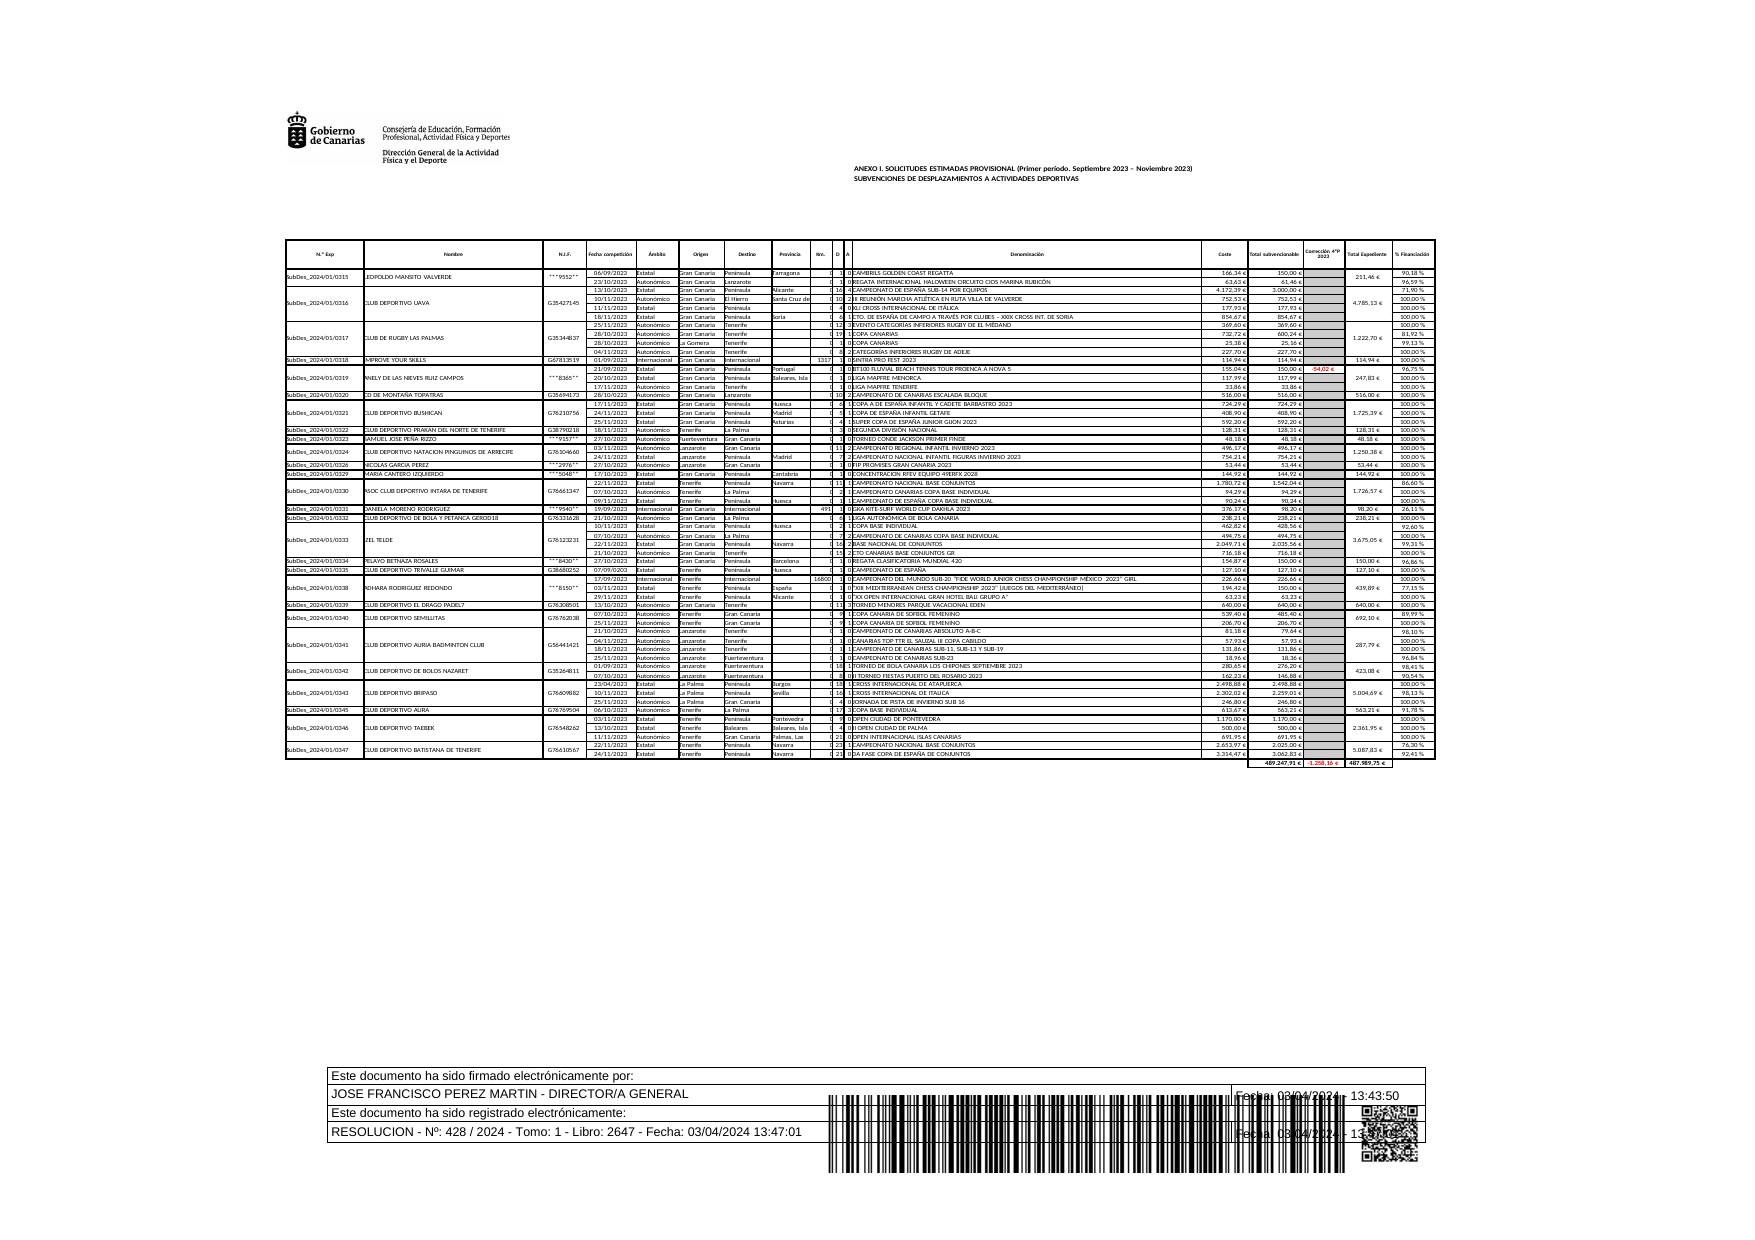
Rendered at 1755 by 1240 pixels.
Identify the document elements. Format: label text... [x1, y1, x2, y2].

table_cell Península [725, 523, 771, 531]
table_cell 5 [833, 409, 843, 417]
table_cell Lanzarote [680, 637, 724, 644]
table_cell 100,00 % [1393, 576, 1434, 583]
table_cell 0 [811, 488, 832, 496]
table_cell Lanzarote [680, 672, 724, 679]
table_cell [1304, 445, 1344, 452]
table_cell Autonómico [637, 611, 678, 618]
table_cell 1 [833, 374, 843, 382]
table_cell Fecha: 03/04/2024 - 13:43:50 [1232, 1085, 1425, 1104]
table_cell 22/11/2023 [587, 540, 636, 548]
table_cell Estatal [637, 593, 678, 601]
table_cell Autonómico [637, 619, 678, 627]
table_cell Gran Canaria [680, 304, 724, 312]
table_cell [1304, 540, 1344, 548]
table_cell Barcelona [773, 558, 810, 566]
table_cell Palmas, Las [773, 733, 810, 741]
table_cell Gran Canaria [680, 278, 724, 286]
table_cell 90,24 € [1249, 497, 1303, 504]
table_cell 117,99 € [1249, 374, 1303, 382]
table_cell JOSE FRANCISCO PEREZ MARTIN - DIRECTOR/A GENERAL [328, 1085, 1231, 1104]
table_cell CAMPEONATO DEL MUNDO SUB-20 “FIDE WORLD JUNIOR CHESS CHAMPIONSHIP MÉXICO 2023” GIRL [853, 576, 1201, 583]
table_header Corrección 4ºP 2023 [1304, 241, 1344, 268]
table_cell Península [725, 593, 771, 601]
table_cell 150,00 € [1249, 270, 1303, 277]
table_cell 539,40 € [1202, 611, 1247, 618]
table_cell Estatal [637, 401, 678, 408]
table_cell Gran Canaria [725, 619, 771, 627]
table_header Km. [811, 241, 832, 268]
table_cell 0 [811, 593, 832, 601]
table_cell 724,29 € [1249, 401, 1303, 408]
table_cell 516,00 € [1249, 392, 1303, 399]
table_cell 0 [811, 278, 832, 286]
table_cell 71,90 % [1393, 287, 1434, 294]
table_cell 640,00 € [1346, 602, 1392, 609]
table_cell Tenerife [725, 348, 771, 356]
table_cell 98,13 % [1393, 689, 1434, 697]
table_cell 4.172,39 € [1202, 287, 1247, 294]
table_header Origen [680, 241, 724, 268]
table_cell 0 [811, 532, 832, 539]
table_cell 18/11/2023 [587, 645, 636, 653]
table_cell Autonómico [637, 698, 678, 706]
table_cell Tenerife [725, 645, 771, 653]
table_cell [1304, 506, 1344, 513]
table_cell 1.780,72 € [1202, 480, 1247, 487]
table_cell Autonómico [637, 488, 678, 496]
table_cell 25/11/2023 [587, 654, 636, 662]
table_cell Tenerife [725, 637, 771, 644]
table_cell Autonómico [637, 637, 678, 644]
table_cell 0 [811, 672, 832, 679]
table_cell 100,00 % [1393, 295, 1434, 303]
table_cell 491 [811, 506, 832, 513]
table_cell Península [725, 287, 771, 294]
table_cell 0 [811, 698, 832, 706]
table_cell 4.785,13 € [1346, 287, 1392, 321]
table_cell 2 [845, 532, 852, 539]
table_cell 2 [833, 523, 843, 531]
table_cell [773, 278, 810, 286]
table_cell Gran Canaria [680, 322, 724, 329]
table_cell 1 [833, 584, 843, 592]
table_cell 1.726,57 € [1346, 480, 1392, 504]
table_cell 99,31 % [1393, 540, 1434, 548]
table_cell [1304, 330, 1344, 338]
table_cell Estatal [637, 497, 678, 504]
table_header Este documento ha sido firmado electrónicamente por: [328, 1068, 1425, 1084]
table_cell 1 [833, 366, 843, 373]
table_cell II TORNEO FIESTAS PUERTO DEL ROSARIO 2023 [853, 672, 1201, 679]
table_cell 07/09/0203 [587, 567, 636, 574]
table_cell 0 [811, 462, 832, 469]
table_cell 280,65 € [1202, 663, 1247, 671]
table_cell [773, 348, 810, 356]
table_cell G35264811 [544, 663, 586, 679]
table_cell Autonómico [637, 427, 678, 434]
table_cell 2.498,88 € [1202, 681, 1247, 688]
table_cell 89,99 % [1393, 611, 1434, 618]
table_cell 114,94 € [1202, 357, 1247, 364]
table_cell [1304, 584, 1344, 592]
table_cell 96,86 % [1393, 558, 1434, 566]
table_cell ASOC CLUB DEPORTIVO INTARA DE TENERIFE [365, 480, 542, 504]
table_cell [1304, 436, 1344, 443]
table_cell 1 [845, 611, 852, 618]
table_cell 100,00 % [1393, 401, 1434, 408]
table_cell 61,46 € [1249, 278, 1303, 286]
table_cell 127,10 € [1346, 567, 1392, 574]
table_cell Alicante [773, 593, 810, 601]
table_cell CLUB DEPORTIVO DE BOLOS NAZARET [365, 663, 542, 679]
table_cell [773, 436, 810, 443]
table_cell 06/10/2023 [587, 707, 636, 714]
table_cell Navarra [773, 742, 810, 749]
table_cell Tenerife [725, 339, 771, 347]
table_cell 0 [811, 689, 832, 697]
table_cell 0 [811, 427, 832, 434]
table_cell 2.259,01 € [1249, 689, 1303, 697]
table_cell Autonómico [637, 515, 678, 522]
table_cell 0 [811, 707, 832, 714]
table_cell 0 [811, 436, 832, 443]
table_cell [1393, 760, 1435, 767]
table_cell 246,80 € [1202, 698, 1247, 706]
table_cell [773, 392, 810, 399]
table_cell 1 [833, 471, 843, 478]
table_cell CLUB DEPORTIVO BUSHICAN [365, 401, 542, 426]
table_cell 18 [833, 681, 843, 688]
table_cell G76609882 [544, 681, 586, 706]
table_cell 90,18 % [1393, 270, 1434, 277]
table_cell [1304, 593, 1344, 601]
table_cell Estatal [637, 689, 678, 697]
table_cell Lanzarote [680, 645, 724, 653]
table_cell “XX OPEN INTERNACIONAL GRAN HOTEL BALI GRUPO A" [853, 593, 1201, 601]
table_cell 98,20 € [1249, 506, 1303, 513]
table_cell [773, 515, 810, 522]
table_cell [1304, 462, 1344, 469]
table_cell [1304, 270, 1344, 277]
table_cell 100,00 % [1393, 322, 1434, 329]
table_cell 90,54 % [1393, 672, 1434, 679]
table_cell 0 [811, 270, 832, 277]
table_cell 0 [811, 471, 832, 478]
table_cell 496,17 € [1249, 445, 1303, 452]
table_cell 3.314,47 € [1202, 750, 1247, 758]
table_cell SINTRA PRO FEST 2023 [853, 357, 1201, 364]
table_cell 144,92 € [1346, 471, 1392, 478]
table_cell Península [725, 374, 771, 382]
table_cell Tenerife [680, 488, 724, 496]
table_cell 4 [845, 287, 852, 294]
table_cell 600,24 € [1249, 330, 1303, 338]
table_cell 1 [845, 401, 852, 408]
table_cell [773, 339, 810, 347]
table_cell 1 [833, 278, 843, 286]
table_cell Huesca [773, 401, 810, 408]
table_cell 100,00 % [1393, 549, 1434, 557]
table_cell 0 [811, 383, 832, 391]
table_cell 0 [811, 287, 832, 294]
table_cell [1304, 724, 1344, 732]
table_cell Gran Canaria [680, 401, 724, 408]
table_cell 500,00 € [1249, 724, 1303, 732]
table_cell 276,20 € [1249, 663, 1303, 671]
table_cell IZEL TELDE [365, 523, 542, 557]
table_cell 227,70 € [1202, 348, 1247, 356]
table_cell Lanzarote [725, 392, 771, 399]
table_cell IMPROVE YOUR SKILLS [365, 357, 542, 364]
table_cell [773, 707, 810, 714]
table_cell 96,59 % [1393, 278, 1434, 286]
table_cell 11 [833, 480, 843, 487]
table_cell 1 [833, 506, 843, 513]
table_cell PELAYO BETNAZA ROSALES [365, 558, 542, 566]
table_cell CAMBRILS GOLDEN COAST REGATTA [853, 270, 1201, 277]
table_cell CD DE MONTAÑA TOPATRAS [365, 392, 542, 399]
table_cell Gran Canaria [680, 532, 724, 539]
table_cell COPA CANARIA DE SOFBOL FEMENINO [853, 619, 1201, 627]
table_cell 0 [811, 401, 832, 408]
table_cell 22/11/2023 [587, 480, 636, 487]
table_cell 0 [811, 445, 832, 452]
table_header D [833, 241, 843, 268]
table_cell 0 [811, 374, 832, 382]
table_cell Gran Canaria [680, 348, 724, 356]
table_cell 57,93 € [1249, 637, 1303, 644]
table_cell 28/10/2023 [587, 330, 636, 338]
table_header Total subvencionable [1249, 241, 1303, 268]
table_cell 563,21 € [1249, 707, 1303, 714]
table_cell Tenerife [725, 322, 771, 329]
table_cell 3.000,00 € [1249, 287, 1303, 294]
table_cell CAMPEONATO NACIONAL BASE CONJUNTOS [853, 480, 1201, 487]
table_cell Gran Canaria [680, 313, 724, 321]
table_cell 24/11/2023 [587, 409, 636, 417]
table_cell 01/09/2023 [587, 663, 636, 671]
table_cell 1.170,00 € [1202, 716, 1247, 723]
table_cell [1304, 576, 1344, 583]
table_cell 13/10/2023 [587, 724, 636, 732]
table_cell Baleares [725, 724, 771, 732]
table_cell 146,88 € [1249, 672, 1303, 679]
table_cell 1 [845, 523, 852, 531]
table_cell Fuerteventura [725, 672, 771, 679]
table_cell 2 [845, 445, 852, 452]
table_cell [773, 576, 810, 583]
table_cell 92,41 % [1393, 750, 1434, 758]
table_cell 131,86 € [1202, 645, 1247, 653]
table_cell 10 [833, 295, 843, 303]
table_cell [1304, 339, 1344, 347]
table_cell 1 [833, 654, 843, 662]
table_cell G56441421 [544, 628, 586, 662]
table_cell SubDes_2024/01/0347 [287, 742, 363, 758]
table_cell 227,70 € [1249, 348, 1303, 356]
table_cell 0 [811, 339, 832, 347]
table_cell 100,00 % [1393, 374, 1434, 382]
table_cell [1304, 602, 1344, 609]
table_cell 0 [811, 392, 832, 399]
table_cell [1304, 287, 1344, 294]
table_cell Tenerife [680, 716, 724, 723]
table_cell 439,89 € [1346, 576, 1392, 601]
table_cell 0 [845, 628, 852, 636]
table_cell 100,00 % [1393, 313, 1434, 321]
table_header Coste [1202, 241, 1247, 268]
table_cell Gran Canaria [680, 270, 724, 277]
table_cell Sevilla [773, 689, 810, 697]
table_cell 01/09/2023 [587, 357, 636, 364]
table_cell CLUB DEPORTIVO TAEBEK [365, 716, 542, 741]
table_cell Tenerife [725, 330, 771, 338]
table_cell 177,93 € [1249, 304, 1303, 312]
table_cell 20/10/2023 [587, 374, 636, 382]
table_cell 500,00 € [1202, 724, 1247, 732]
table_cell 2 [845, 549, 852, 557]
table_cell Autonómico [637, 672, 678, 679]
table_cell Península [725, 540, 771, 548]
table_cell 1 [845, 330, 852, 338]
table_cell COPA A DE ESPAÑA INFANTIL Y CADETE BARBASTRO 2023 [853, 401, 1201, 408]
table_header Provincia [773, 241, 810, 268]
table_cell SubDes_2024/01/0330 [287, 480, 363, 504]
table_cell CAMPEONATO DE CANARIAS SUB-23 [853, 654, 1201, 662]
table_cell Autonómico [637, 462, 678, 469]
table_cell [1304, 698, 1344, 706]
table_cell 0 [811, 366, 832, 373]
table_cell Estatal [637, 304, 678, 312]
table_cell [773, 488, 810, 496]
table_cell 26,11 % [1393, 506, 1434, 513]
table_cell 640,00 € [1249, 602, 1303, 609]
table_cell 752,53 € [1202, 295, 1247, 303]
table_cell 48,18 € [1346, 436, 1392, 443]
table_cell [1304, 497, 1344, 504]
table_cell Estatal [637, 480, 678, 487]
table_cell 494,75 € [1202, 532, 1247, 539]
table_cell [1304, 523, 1344, 531]
table_cell LIGA AUTONÓMICA DE BOLA CANARIA [853, 515, 1201, 522]
table_cell 27/10/2023 [587, 558, 636, 566]
table_cell Huesca [773, 523, 810, 531]
table_cell ***5048** [544, 471, 586, 478]
table_cell 48,18 € [1202, 436, 1247, 443]
table_cell Lanzarote [725, 278, 771, 286]
table_cell GKA KITE-SURF WORLD CUP DAKHLA 2023 [853, 506, 1201, 513]
table_cell [1304, 689, 1344, 697]
table_cell 28/10/2023 [587, 339, 636, 347]
table_cell 17/11/2023 [587, 383, 636, 391]
table_cell 2.653,97 € [1202, 742, 1247, 749]
table_cell La Palma [725, 427, 771, 434]
table_cell 27/10/2023 [587, 436, 636, 443]
table_cell 0 [811, 724, 832, 732]
table_cell Tenerife [680, 427, 724, 434]
table_cell 0 [811, 619, 832, 627]
table_cell 238,21 € [1249, 515, 1303, 522]
table_cell CLUB DEPORTIVO BRIPASO [365, 681, 542, 706]
table_cell LIGA MAPFRE TENERIFE [853, 383, 1201, 391]
table_cell COPA CANARIAS [853, 330, 1201, 338]
table_cell Gran Canaria [680, 506, 724, 513]
table_cell REGATA CLASIFICATORIA MUNDIAL 420 [853, 558, 1201, 566]
table_cell [773, 602, 810, 609]
table_cell [1304, 549, 1344, 557]
table_cell CAMPEONATO NACIONAL BASE CONJUNTOS [853, 742, 1201, 749]
table_cell [1304, 392, 1344, 399]
table_cell 100,00 % [1393, 453, 1434, 461]
table_cell 100,00 % [1393, 471, 1434, 478]
table_cell La Gomera [680, 339, 724, 347]
table_cell 33,86 € [1202, 383, 1247, 391]
table_cell 0 [811, 549, 832, 557]
table_cell Tenerife [680, 497, 724, 504]
table_cell CATEGORÍAS INFERIORES RUGBY DE ADEJE [853, 348, 1201, 356]
table_cell Gran Canaria [680, 602, 724, 609]
table_cell 0 [811, 497, 832, 504]
table_cell Autonómico [637, 663, 678, 671]
table_cell 24/11/2023 [587, 453, 636, 461]
table_cell 489.247,91 € [1249, 760, 1303, 767]
table_cell Baleares, Isla [773, 724, 810, 732]
table_cell 100,00 % [1393, 409, 1434, 417]
table_cell G67813519 [544, 357, 586, 364]
table_cell 100,00 % [1393, 418, 1434, 426]
table_header Ámbito [637, 241, 678, 268]
table_cell Estatal [637, 313, 678, 321]
table_cell ***8150** [544, 576, 586, 601]
table_cell Península [725, 366, 771, 373]
table_cell Península [725, 567, 771, 574]
table_cell 144,92 € [1202, 471, 1247, 478]
table_cell COPA BASE INDIVIDUAL [853, 523, 1201, 531]
table_cell 98,20 € [1346, 506, 1392, 513]
table_cell 238,21 € [1346, 515, 1392, 522]
table_cell “XIII MEDITERRANEAN CHESS CHAMPIONSHIP 2023" (JUEGOS DEL MEDITERRÁNEO) [853, 584, 1201, 592]
table_cell [1304, 733, 1344, 741]
table_cell [1304, 383, 1344, 391]
table_cell Gran Canaria [680, 418, 724, 426]
table_cell [1304, 628, 1344, 636]
table_cell 4 [833, 304, 843, 312]
table_cell Tenerife [680, 724, 724, 732]
table_cell 0 [811, 602, 832, 609]
table_cell [773, 506, 810, 513]
table_cell 77,15 % [1393, 584, 1434, 592]
table_cell Estatal [637, 270, 678, 277]
table_cell CLUB DEPORTIVO TRIVALLE GUIMAR [365, 567, 542, 574]
table_cell 1 [833, 339, 843, 347]
table_cell Internacional [637, 506, 678, 513]
table_cell Gran Canaria [725, 611, 771, 618]
table_cell G76548262 [544, 716, 586, 741]
table_cell 1 [833, 270, 843, 277]
table_cell Gran Canaria [680, 287, 724, 294]
table_cell 100,00 % [1393, 724, 1434, 732]
table_cell Gran Canaria [680, 540, 724, 548]
table_cell 754,21 € [1202, 453, 1247, 461]
table_cell Gran Canaria [680, 558, 724, 566]
table_cell 91,78 % [1393, 707, 1434, 714]
table_cell 128,31 € [1249, 427, 1303, 434]
table_cell 23/10/2023 [587, 278, 636, 286]
table_cell 17/10/2023 [587, 471, 636, 478]
table_cell 211,46 € [1346, 270, 1392, 286]
table_cell La Palma [680, 681, 724, 688]
table_cell Estatal [637, 750, 678, 758]
table_cell Baleares, Isla [773, 374, 810, 382]
table_cell 92,60 % [1393, 523, 1434, 531]
table_cell 4 [833, 724, 843, 732]
table_cell 99,13 % [1393, 339, 1434, 347]
table_cell 592,20 € [1249, 418, 1303, 426]
table_cell Tenerife [680, 480, 724, 487]
table_cell 3.062,83 € [1249, 750, 1303, 758]
table_cell G35427145 [544, 287, 586, 321]
table_cell 462,82 € [1202, 523, 1247, 531]
table_header Destino [725, 241, 771, 268]
table_cell 0 [811, 742, 832, 749]
table_cell Autonómico [637, 348, 678, 356]
table_cell Portugal [773, 366, 810, 373]
table_cell 487.989,75 € [1346, 760, 1392, 767]
table_cell ***9552** [544, 270, 586, 286]
table_cell [1304, 322, 1344, 329]
table_cell 128,31 € [1202, 427, 1247, 434]
table_cell 1 [845, 689, 852, 697]
table_cell [773, 611, 810, 618]
table_cell ***8365** [544, 366, 586, 391]
table_cell 5.087,83 € [1346, 742, 1392, 758]
table_cell SubDes_2024/01/0316 [287, 287, 363, 321]
table_cell 03/11/2023 [587, 584, 636, 592]
table_cell 376,17 € [1202, 506, 1247, 513]
table_cell La Palma [725, 532, 771, 539]
table_cell 100,00 % [1393, 593, 1434, 601]
table_cell G35694173 [544, 392, 586, 399]
table_cell Estatal [637, 453, 678, 461]
table_cell 0 [811, 480, 832, 487]
table_cell 1 [845, 497, 852, 504]
table_cell 04/11/2023 [587, 637, 636, 644]
table_cell 1 [833, 558, 843, 566]
table_cell Lanzarote [680, 628, 724, 636]
table_cell Autonómico [637, 549, 678, 557]
table_cell 0 [811, 453, 832, 461]
table_cell SubDes_2024/01/0346 [287, 716, 363, 741]
table_cell [1304, 567, 1344, 574]
table_cell CAMPEONATO DE CANARIAS SUB-11, SUB-13 Y SUB-19 [853, 645, 1201, 653]
table_header % Financiación [1393, 241, 1434, 268]
table_cell 0 [811, 540, 832, 548]
table_cell Tenerife [725, 549, 771, 557]
table_cell Gran Canaria [680, 357, 724, 364]
table_cell NICOLAS GARCIA PEREZ [365, 462, 542, 469]
table_cell 11 [833, 445, 843, 452]
table_cell Estatal [637, 558, 678, 566]
table_cell FIP PROMISES GRAN CANARIA 2023 [853, 462, 1201, 469]
table_cell [1304, 480, 1344, 487]
table_cell 21/10/2023 [587, 515, 636, 522]
table_cell 247,83 € [1346, 366, 1392, 391]
table_cell Lanzarote [680, 663, 724, 671]
table_cell Fuerteventura [725, 654, 771, 662]
table_cell Estatal [637, 523, 678, 531]
table_cell [1304, 348, 1344, 356]
table_cell SubDes_2024/01/0343 [287, 681, 363, 706]
table_cell Autonómico [637, 436, 678, 443]
table_cell Autonómico [637, 532, 678, 539]
table_cell COPA DE ESPAÑA INFANTIL GETAFE [853, 409, 1201, 417]
table_cell CLUB DEPORTIVO NATACION PINGUINOS DE ARRECIFE [365, 445, 542, 461]
table_cell 100,00 % [1393, 445, 1434, 452]
table_cell 03/11/2023 [587, 445, 636, 452]
table_cell Fuerteventura [725, 663, 771, 671]
table_cell 17 [833, 707, 843, 714]
table_cell II OPEN CIUDAD DE PALMA [853, 724, 1201, 732]
table_cell 100,00 % [1393, 348, 1434, 356]
table_cell 100,00 % [1393, 681, 1434, 688]
table_cell 127,10 € [1249, 567, 1303, 574]
table_cell 1 [845, 663, 852, 671]
table_cell 1 [845, 488, 852, 496]
table_cell Gran Canaria [680, 295, 724, 303]
table_cell 0 [811, 645, 832, 653]
table_cell MARIA CANTERO IZQUIERDO [365, 471, 542, 478]
table_cell ADHARA RODRIGUEZ REDONDO [365, 576, 542, 601]
table_cell Tarragona [773, 270, 810, 277]
table_cell 1 [833, 593, 843, 601]
table_cell La Palma [725, 488, 771, 496]
table_cell 1 [845, 480, 852, 487]
table_cell Gran Canaria [680, 383, 724, 391]
table_cell G76661347 [544, 480, 586, 504]
table_cell 21/09/2023 [587, 366, 636, 373]
table_cell 90,24 € [1202, 497, 1247, 504]
table_cell 0 [811, 637, 832, 644]
table_cell Soria [773, 313, 810, 321]
table_cell SUPER COPA DE ESPAÑA JUNIOR GIJON 2023 [853, 418, 1201, 426]
table_cell 09/11/2023 [587, 497, 636, 504]
table_cell Gran Canaria [680, 392, 724, 399]
table_cell Internacional [725, 357, 771, 364]
table_cell 516,00 € [1202, 392, 1247, 399]
table_cell 8 [833, 348, 843, 356]
table_cell 1.170,00 € [1249, 716, 1303, 723]
table_cell Estatal [637, 374, 678, 382]
table_cell Tenerife [725, 602, 771, 609]
table_cell 81,18 € [1202, 628, 1247, 636]
table_cell 11 [833, 602, 843, 609]
table_cell COPA BASE INDIVIDUAL [853, 707, 1201, 714]
table_cell 114,94 € [1346, 357, 1392, 364]
table_cell Península [725, 304, 771, 312]
table_cell RESOLUCION - Nº: 428 / 2024 - Tomo: 1 - Libro: 2647 - Fecha: 03/04/2024 13:47:01 [328, 1122, 828, 1142]
table_cell 1.542,04 € [1249, 480, 1303, 487]
table_cell 100,00 % [1393, 602, 1434, 609]
table_cell COPA CANARIAS [853, 339, 1201, 347]
table_cell 0 [811, 681, 832, 688]
table_cell 0 [811, 558, 832, 566]
table_cell Península [725, 471, 771, 478]
table_cell 1 [833, 576, 843, 583]
table_cell G76308501 [544, 602, 586, 609]
table_cell Gran Canaria [680, 515, 724, 522]
table_cell 6 [833, 401, 843, 408]
table_cell 1 [833, 637, 843, 644]
table_cell 53,44 € [1249, 462, 1303, 469]
table_cell [1304, 304, 1344, 312]
table_cell Autonómico [637, 707, 678, 714]
table_cell 691,95 € [1249, 733, 1303, 741]
table_cell 94,29 € [1249, 488, 1303, 496]
table_cell La Palma [680, 698, 724, 706]
table_cell CLUB DEPORTIVO AURA [365, 707, 542, 714]
table_cell 27/10/2023 [587, 462, 636, 469]
table_cell Tenerife [680, 733, 724, 741]
table_cell 0 [811, 716, 832, 723]
table_cell 21 [833, 733, 843, 741]
table_cell SubDes_2024/01/0345 [287, 707, 363, 714]
table_cell -54,02 € [1304, 366, 1344, 373]
table_cell ***8430** [544, 558, 586, 566]
table_cell 18/11/2023 [587, 427, 636, 434]
table_cell 0 [811, 654, 832, 662]
table_cell ***9157** [544, 436, 586, 443]
table_cell Tenerife [680, 750, 724, 758]
table_cell 6 [833, 515, 843, 522]
table_cell Autonómico [637, 330, 678, 338]
table_cell [1304, 471, 1344, 478]
table_cell [773, 304, 810, 312]
table_cell Gran Canaria [680, 374, 724, 382]
table_cell 428,56 € [1249, 523, 1303, 531]
table_cell CAMPEONATO REGIONAL INFANTIL INVIERNO 2023 [853, 445, 1201, 452]
table_cell 0 [811, 523, 832, 531]
table_cell Estatal [637, 742, 678, 749]
table_cell [1304, 313, 1344, 321]
table_cell 1 [833, 462, 843, 469]
table_cell [1304, 637, 1344, 644]
table_cell 716,18 € [1249, 549, 1303, 557]
table_cell Internacional [637, 576, 678, 583]
table_cell 0 [811, 409, 832, 417]
table_cell [773, 645, 810, 653]
table_cell Lanzarote [680, 654, 724, 662]
table_cell G76331628 [544, 515, 586, 522]
table_cell Autonómico [637, 445, 678, 452]
table_cell 18,36 € [1249, 654, 1303, 662]
table_cell 0 [811, 348, 832, 356]
table_cell 0 [845, 558, 852, 566]
table_cell 98,10 % [1393, 628, 1434, 636]
table_cell Gran Canaria [725, 462, 771, 469]
table_cell 2 [845, 348, 852, 356]
table_cell 100,00 % [1393, 427, 1434, 434]
table_cell Navarra [773, 540, 810, 548]
table_cell [286, 760, 1247, 767]
table_cell 29/11/2023 [587, 593, 636, 601]
table_cell 150,00 € [1249, 558, 1303, 566]
table_cell 1317 [811, 357, 832, 364]
table_cell 1 [833, 628, 843, 636]
table_cell EVENTO CATEGORÍAS INFERIORES RUGBY DE EL MÉDANO [853, 322, 1201, 329]
table_cell SEGUNDA DIVISIÓN NACIONAL [853, 427, 1201, 434]
table_cell [773, 383, 810, 391]
table_cell ***9540** [544, 506, 586, 513]
table_cell [1304, 453, 1344, 461]
table_cell 22/11/2023 [587, 742, 636, 749]
table_cell 2 [845, 540, 852, 548]
table_cell 131,86 € [1249, 645, 1303, 653]
table_cell Estatal [637, 584, 678, 592]
table_cell 1 [845, 409, 852, 417]
table_cell 12 [833, 322, 843, 329]
table_cell Autonómico [637, 295, 678, 303]
table_cell Península [725, 401, 771, 408]
table_cell SubDes_2024/01/0331 [287, 506, 363, 513]
table_cell Tenerife [680, 576, 724, 583]
table_cell 03/11/2023 [587, 716, 636, 723]
table_cell 1 [845, 313, 852, 321]
table_cell Península [725, 497, 771, 504]
table_cell Tenerife [680, 567, 724, 574]
table_cell Gran Canaria [680, 409, 724, 417]
table_cell Navarra [773, 750, 810, 758]
table_cell SubDes_2024/01/0334 [287, 558, 363, 566]
table_cell 0 [811, 584, 832, 592]
table_cell Autonómico [637, 645, 678, 653]
table_cell Autonómico [637, 383, 678, 391]
table_cell Península [725, 558, 771, 566]
table_cell 0 [811, 313, 832, 321]
table_cell Autonómico [637, 278, 678, 286]
table_cell 1 [833, 567, 843, 574]
table_cell Lanzarote [680, 445, 724, 452]
table_cell 117,99 € [1202, 374, 1247, 382]
table_header Denominación [853, 241, 1201, 268]
table_cell 1 [845, 619, 852, 627]
table_cell 287,79 € [1346, 628, 1392, 662]
table_cell CLUB DEPORTIVO SEMILLITAS [365, 611, 542, 627]
table_cell Península [725, 689, 771, 697]
table_cell SubDes_2024/01/0339 [287, 602, 363, 609]
table_cell [773, 549, 810, 557]
table_cell SubDes_2024/01/0322 [287, 427, 363, 434]
table_cell SubDes_2024/01/0341 [287, 628, 363, 662]
table_cell CAMPEONATO DE CANARIAS COPA BASE INDIVIDUAL [853, 532, 1201, 539]
table_cell CAMPEONATO DE CANARIAS ESCALADA BLOQUE [853, 392, 1201, 399]
table_cell SubDes_2024/01/0335 [287, 567, 363, 574]
table_cell Autonómico [637, 654, 678, 662]
table_cell [1304, 558, 1344, 566]
table_cell Gran Canaria [680, 330, 724, 338]
table_cell Península [725, 681, 771, 688]
table_cell 1 [845, 418, 852, 426]
table_cell Internacional [725, 506, 771, 513]
table_cell Lanzarote [680, 453, 724, 461]
table_header Total Expediente [1346, 241, 1392, 268]
table_cell 3A FASE COPA DE ESPAÑA DE CONJUNTOS [853, 750, 1201, 758]
table_cell Tenerife [680, 707, 724, 714]
table_cell Estatal [637, 716, 678, 723]
table_cell 79,64 € [1249, 628, 1303, 636]
table_cell 369,60 € [1202, 322, 1247, 329]
table_cell 613,67 € [1202, 707, 1247, 714]
table_cell 2 [833, 488, 843, 496]
table_cell 177,93 € [1202, 304, 1247, 312]
table_cell [773, 357, 810, 364]
table_cell 19 [833, 330, 843, 338]
table_cell Internacional [725, 576, 771, 583]
table_cell CLUB DEPORTIVO DE BOLA Y PETANCA GEROD18 [365, 515, 542, 522]
table_cell 63,63 € [1202, 278, 1247, 286]
table_cell CAMPEONATO DE ESPAÑA [853, 567, 1201, 574]
table_cell [1304, 295, 1344, 303]
table_cell 1 [845, 645, 852, 653]
table_cell 63,23 € [1249, 593, 1303, 601]
table_cell Estatal [637, 471, 678, 478]
table_cell Burgos [773, 681, 810, 688]
table_cell La Palma [725, 707, 771, 714]
table_cell 100,00 % [1393, 733, 1434, 741]
table_cell 194,42 € [1202, 584, 1247, 592]
table_cell Autonómico [637, 628, 678, 636]
table_cell 18/11/2023 [587, 313, 636, 321]
table_cell Tenerife [680, 593, 724, 601]
table_cell 10/11/2023 [587, 523, 636, 531]
table_cell [773, 532, 810, 539]
table_cell 0 [811, 322, 832, 329]
table_cell 16 [833, 287, 843, 294]
table_header Nombre [365, 241, 542, 268]
table_cell 15 [833, 549, 843, 557]
table_cell CLUB DEPORTIVO EL DRAGO PADEL7 [365, 602, 542, 609]
table_cell 9 [833, 611, 843, 618]
table_cell 0 [811, 733, 832, 741]
table_cell [1304, 663, 1344, 671]
table_cell 21/10/2023 [587, 549, 636, 557]
table_cell CAMPEONATO CANARIAS COPA BASE INDIVIDUAL [853, 488, 1201, 496]
table_cell SubDes_2024/01/0315 [287, 270, 363, 286]
table_cell 11/11/2023 [587, 733, 636, 741]
table_cell 7 [833, 453, 843, 461]
table_cell 692,10 € [1346, 611, 1392, 627]
table_cell Península [725, 480, 771, 487]
table_cell III REUNIÓN MARCHA ATLÉTICA EN RUTA VILLA DE VALVERDE [853, 295, 1201, 303]
table_cell 18,96 € [1202, 654, 1247, 662]
table_cell SubDes_2024/01/0323 [287, 436, 363, 443]
table_cell 17/11/2023 [587, 401, 636, 408]
table_cell REGATA INTERNACIONAL HALOWEEN CIRCUITO CIOS MARINA RUBICÓN [853, 278, 1201, 286]
table_cell SubDes_2024/01/0333 [287, 523, 363, 557]
table_cell Estatal [637, 540, 678, 548]
table_cell 25,38 € [1202, 339, 1247, 347]
table_cell CTO. DE ESPAÑA DE CAMPO A TRAVÉS POR CLUBES – XXIX CROSS INT. DE SORIA [853, 313, 1201, 321]
table_cell 04/11/2023 [587, 348, 636, 356]
table_cell CLUB DE RUGBY LAS PALMAS [365, 322, 542, 356]
table_cell [773, 637, 810, 644]
table_cell 1 [833, 383, 843, 391]
table_cell 9 [833, 619, 843, 627]
table_cell Asturias [773, 418, 810, 426]
table_cell 423,08 € [1346, 663, 1392, 679]
table_cell CONCENTRACION RFEV EQUIPO 49ERFX 2028 [853, 471, 1201, 478]
table_cell [1304, 278, 1344, 286]
table_cell [1304, 611, 1344, 618]
table_cell Gran Canaria [680, 471, 724, 478]
table_cell G38680252 [544, 567, 586, 574]
table_cell SubDes_2024/01/0321 [287, 401, 363, 426]
table_cell 21/10/2023 [587, 628, 636, 636]
table_cell 07/10/2023 [587, 488, 636, 496]
table_cell 563,21 € [1346, 707, 1392, 714]
table_cell 19/09/2023 [587, 506, 636, 513]
table_cell 100,00 % [1393, 462, 1434, 469]
table_cell CLUB DEPORTIVO AURIA BADMINTON CLUB [365, 628, 542, 662]
table_cell Península [725, 453, 771, 461]
table_cell 76,30 % [1393, 742, 1434, 749]
table_cell CAMPEONATO DE ESPAÑA SUB-14 POR EQUIPOS [853, 287, 1201, 294]
table_cell 2 [845, 453, 852, 461]
table_cell 144,92 € [1249, 471, 1303, 478]
table_cell [1304, 707, 1344, 714]
table_cell 100,00 % [1393, 383, 1434, 391]
table_cell SubDes_2024/01/0318 [287, 357, 363, 364]
table_cell 0 [811, 663, 832, 671]
table_cell ***2976** [544, 462, 586, 469]
table_cell 96,84 % [1393, 654, 1434, 662]
table_cell [1304, 488, 1344, 496]
table_cell 25,16 € [1249, 339, 1303, 347]
table_cell 485,40 € [1249, 611, 1303, 618]
table_cell SubDes_2024/01/0340 [287, 611, 363, 627]
table_cell Península [725, 750, 771, 758]
table_cell [1304, 716, 1344, 723]
table_cell 496,17 € [1202, 445, 1247, 452]
table_cell Tenerife [680, 584, 724, 592]
table_cell 114,94 € [1249, 357, 1303, 364]
table_cell 86,60 % [1393, 480, 1434, 487]
table_cell 0 [811, 515, 832, 522]
table_cell 24/11/2023 [587, 750, 636, 758]
table_cell Alicante [773, 287, 810, 294]
table_cell Gran Canaria [725, 733, 771, 741]
table_cell [773, 698, 810, 706]
table_cell 53,44 € [1202, 462, 1247, 469]
table_cell 25/11/2023 [587, 418, 636, 426]
table_cell 25/11/2023 [587, 698, 636, 706]
table_cell 100,00 % [1393, 515, 1434, 522]
table_cell SubDes_2024/01/0329 [287, 471, 363, 478]
table_cell G76762038 [544, 611, 586, 627]
table_cell 1 [833, 436, 843, 443]
table_cell 2.302,02 € [1202, 689, 1247, 697]
table_cell 100,00 % [1393, 497, 1434, 504]
table_cell 752,53 € [1249, 295, 1303, 303]
table_cell Gran Canaria [680, 366, 724, 373]
table_cell BT100 FLUVIAL BEACH TENNIS TOUR PROENCA A NOVA 5 [853, 366, 1201, 373]
table_cell 0 [811, 750, 832, 758]
table_cell [773, 628, 810, 636]
table_cell 5.004,69 € [1346, 681, 1392, 706]
table_cell 206,70 € [1202, 619, 1247, 627]
table_cell 28/10/0223 [587, 392, 636, 399]
table_cell 2 [845, 295, 852, 303]
table_cell Estatal [637, 567, 678, 574]
table_cell [773, 445, 810, 452]
table_header N.º Exp [287, 241, 363, 268]
table_cell 246,80 € [1249, 698, 1303, 706]
table_cell TORNEO DE BOLA CANARIA LOS CHIPONES SEPTIEMBRE 2023 [853, 663, 1201, 671]
table_cell 17/09/2023 [587, 576, 636, 583]
table_cell 854,67 € [1202, 313, 1247, 321]
table_cell [1304, 750, 1344, 758]
table_cell El Hierro [725, 295, 771, 303]
table_cell CLUB DEPORTIVO PRAKAN DEL NORTE DE TENERIFE [365, 427, 542, 434]
table_cell Pontevedra [773, 716, 810, 723]
table_cell [773, 663, 810, 671]
table_cell 754,21 € [1249, 453, 1303, 461]
table_cell JORNADA DE PISTA DE INVIERNO SUB 16 [853, 698, 1201, 706]
table_cell [1304, 418, 1344, 426]
table_cell [1304, 654, 1344, 662]
table_cell 100,00 % [1393, 637, 1434, 644]
table_cell Autonómico [637, 322, 678, 329]
table_cell 25/11/2023 [587, 619, 636, 627]
table_cell [1304, 742, 1344, 749]
table_cell 16800 [811, 576, 832, 583]
table_cell CTO CANARIAS BASE CONJUNTOS GR [853, 549, 1201, 557]
table_cell G76210756 [544, 401, 586, 426]
table_cell Huesca [773, 497, 810, 504]
table_cell 150,00 € [1346, 558, 1392, 566]
table_cell 9 [833, 716, 843, 723]
table_cell 732,72 € [1202, 330, 1247, 338]
table_cell 07/10/2023 [587, 611, 636, 618]
table_cell 13/10/2023 [587, 287, 636, 294]
table_cell OPEN INTERNACIONAL ISLAS CANARIAS [853, 733, 1201, 741]
table_cell Madrid [773, 453, 810, 461]
table_cell CLUB DEPORTIVO BATISTANA DE TENERIFE [365, 742, 542, 758]
table_cell [1304, 645, 1344, 653]
table_cell 0 [811, 418, 832, 426]
table_cell 128,31 € [1346, 427, 1392, 434]
table_cell Autonómico [637, 602, 678, 609]
table_cell 0 [811, 330, 832, 338]
table_cell Gran Canaria [725, 445, 771, 452]
table_cell SubDes_2024/01/0324 [287, 445, 363, 461]
table_cell 8 [833, 672, 843, 679]
table_cell Estatal [637, 681, 678, 688]
table_cell Gran Canaria [680, 523, 724, 531]
table_cell 854,67 € [1249, 313, 1303, 321]
table_cell 100,00 % [1393, 619, 1434, 627]
table_cell 1 [833, 357, 843, 364]
table_cell 1.725,39 € [1346, 401, 1392, 426]
table_cell Este documento ha sido registrado electrónicamente: [328, 1106, 828, 1121]
table_cell 16 [833, 540, 843, 548]
table_cell 07/10/2023 [587, 532, 636, 539]
table_cell 2.361,95 € [1346, 716, 1392, 741]
table_cell 369,60 € [1249, 322, 1303, 329]
table_cell 57,93 € [1202, 637, 1247, 644]
table_cell 33,86 € [1249, 383, 1303, 391]
table_cell 238,21 € [1202, 515, 1247, 522]
table_cell Península [725, 270, 771, 277]
table_cell CROSS INTERNACIONAL DE ITALICA [853, 689, 1201, 697]
table_cell 0 [811, 295, 832, 303]
table_cell Santa Cruz de [773, 295, 810, 303]
table_cell 150,00 € [1249, 366, 1303, 373]
table_cell Cantabria [773, 471, 810, 478]
table_cell 408,90 € [1249, 409, 1303, 417]
table_cell 2.049,71 € [1202, 540, 1247, 548]
table_cell CLUB DEPORTIVO UAVA [365, 287, 542, 321]
table_cell Estatal [637, 366, 678, 373]
table_cell Península [725, 742, 771, 749]
table_cell 48,18 € [1249, 436, 1303, 443]
table_cell CAMPEONATO NACIONAL INFANTIL FIGURAS INVIERNO 2023 [853, 453, 1201, 461]
table_cell [1304, 357, 1344, 364]
table_cell Tenerife [680, 742, 724, 749]
table_cell Tenerife [680, 619, 724, 627]
table_cell G76104660 [544, 445, 586, 461]
table_cell Gran Canaria [725, 698, 771, 706]
table_cell Navarra [773, 480, 810, 487]
table_cell SubDes_2024/01/0317 [287, 322, 363, 356]
table_cell 3 [833, 427, 843, 434]
table_cell [1304, 619, 1344, 627]
table_cell 1 [833, 645, 843, 653]
table_cell Estatal [637, 409, 678, 417]
table_cell Huesca [773, 567, 810, 574]
table_cell 10 [833, 392, 843, 399]
table_cell 100,00 % [1393, 567, 1434, 574]
table_cell 516,00 € [1346, 392, 1392, 399]
table_cell 23/04/2023 [587, 681, 636, 688]
table_cell 21 [833, 750, 843, 758]
table_cell 6 [833, 313, 843, 321]
table_cell COPA CANARIA DE SOFBOL FEMENINO [853, 611, 1201, 618]
table_cell BASE NACIONAL DE CONJUNTOS [853, 540, 1201, 548]
table_cell OPEN CIUDAD DE PONTEVEDRA [853, 716, 1201, 723]
table_cell 100,00 % [1393, 488, 1434, 496]
table_cell 100,00 % [1393, 357, 1434, 364]
table_cell SubDes_2024/01/0332 [287, 515, 363, 522]
table_cell 2.035,56 € [1249, 540, 1303, 548]
table_cell La Palma [680, 689, 724, 697]
table_cell G35344837 [544, 322, 586, 356]
table_cell CAMPEONATO DE ESPAÑA COPA BASE INDIVIDUAL [853, 497, 1201, 504]
table_cell 100,00 % [1393, 716, 1434, 723]
table_cell Autonómico [637, 392, 678, 399]
table_cell G38790218 [544, 427, 586, 434]
table_cell -1.258,16 € [1304, 760, 1344, 767]
table_cell [1304, 672, 1344, 679]
table_cell 10/11/2023 [587, 689, 636, 697]
table_cell 11/11/2023 [587, 304, 636, 312]
table_cell Lanzarote [680, 462, 724, 469]
table_cell 100,00 % [1393, 436, 1434, 443]
table_cell 4 [833, 698, 843, 706]
table_cell Estatal [637, 724, 678, 732]
table_cell La Palma [725, 515, 771, 522]
table_cell Península [725, 584, 771, 592]
table_cell 94,29 € [1202, 488, 1247, 496]
table_header N.I.F. [544, 241, 586, 268]
table_cell 2 [845, 392, 852, 399]
table_cell 25/11/2023 [587, 322, 636, 329]
table_cell CANARIAS TOP TTR EL SAUZAL III COPA CABILDO [853, 637, 1201, 644]
table_cell 3.675,05 € [1346, 523, 1392, 557]
table_cell 7 [833, 532, 843, 539]
table_cell CROSS INTERNACIONAL DE ATAPUERCA [853, 681, 1201, 688]
table_cell 100,00 % [1393, 698, 1434, 706]
table_cell LEOPOLDO MANSITO VALVERDE [365, 270, 542, 286]
table_cell 1 [833, 497, 843, 504]
table_cell Madrid [773, 409, 810, 417]
table_cell 0 [811, 628, 832, 636]
table_cell Península [725, 409, 771, 417]
table_cell SAMUEL JOSE PEÑA RIZZO [365, 436, 542, 443]
table_cell Fuerteventura [680, 436, 724, 443]
table_cell 226,66 € [1202, 576, 1247, 583]
table_cell 18 [833, 663, 843, 671]
table_cell 100,00 % [1393, 304, 1434, 312]
table_cell Tenerife [725, 628, 771, 636]
table_cell Gran Canaria [680, 549, 724, 557]
table_cell [773, 654, 810, 662]
table_cell 98,41 % [1393, 663, 1434, 671]
table_cell 691,95 € [1202, 733, 1247, 741]
table_cell 07/10/2023 [587, 672, 636, 679]
table_cell Autonómico [637, 339, 678, 347]
table_cell 2.025,00 € [1249, 742, 1303, 749]
table_cell 96,75 % [1393, 366, 1434, 373]
table_cell 81,92 % [1393, 330, 1434, 338]
table_cell DANIELA MORENO RODRIGUEZ [365, 506, 542, 513]
table_cell Estatal [637, 287, 678, 294]
table_cell [1304, 427, 1344, 434]
table_cell 162,23 € [1202, 672, 1247, 679]
table_cell 226,66 € [1249, 576, 1303, 583]
table_cell 1 [845, 515, 852, 522]
table_cell 1.250,38 € [1346, 445, 1392, 461]
table_cell 0 [811, 304, 832, 312]
table_cell Península [725, 418, 771, 426]
table_cell 1.222,70 € [1346, 322, 1392, 356]
table_cell 408,90 € [1202, 409, 1247, 417]
table_cell 2.498,88 € [1249, 681, 1303, 688]
table_cell 166,34 € [1202, 270, 1247, 277]
table_cell 10/11/2023 [587, 295, 636, 303]
table_cell 155,04 € [1202, 366, 1247, 373]
table_cell 4 [833, 418, 843, 426]
table_cell 100,00 % [1393, 392, 1434, 399]
table_cell SubDes_2024/01/0342 [287, 663, 363, 679]
table_cell Península [725, 313, 771, 321]
table_cell [773, 672, 810, 679]
table_cell 06/09/2023 [587, 270, 636, 277]
table_cell G76610567 [544, 742, 586, 758]
table_cell 206,70 € [1249, 619, 1303, 627]
table_cell G76769504 [544, 707, 586, 714]
table_cell G76123231 [544, 523, 586, 557]
table_cell 16 [833, 689, 843, 697]
table_cell SubDes_2024/01/0319 [287, 366, 363, 391]
table_cell [773, 330, 810, 338]
table_cell 100,00 % [1393, 645, 1434, 653]
table_cell [773, 322, 810, 329]
table_cell 63,23 € [1202, 593, 1247, 601]
table_cell [1304, 374, 1344, 382]
table_cell 150,00 € [1249, 584, 1303, 592]
table_cell 640,00 € [1202, 602, 1247, 609]
table_cell 716,18 € [1202, 549, 1247, 557]
table_cell 494,75 € [1249, 532, 1303, 539]
table_cell Internacional [637, 357, 678, 364]
table_cell ANELY DE LAS NIEVES RUIZ CAMPOS [365, 366, 542, 391]
table_cell Gran Canaria [725, 436, 771, 443]
table_cell SubDes_2024/01/0326 [287, 462, 363, 469]
table_cell SubDes_2024/01/0338 [287, 576, 363, 601]
table_cell [1304, 515, 1344, 522]
table_cell [1304, 409, 1344, 417]
table_cell Estatal [637, 418, 678, 426]
table_cell España [773, 584, 810, 592]
table_cell TORNEO MENORES PARQUE VACACIONAL EDEN [853, 602, 1201, 609]
table_cell 0 [811, 611, 832, 618]
table_cell 53,44 € [1346, 462, 1392, 469]
table_cell 100,00 % [1393, 532, 1434, 539]
table_cell 724,29 € [1202, 401, 1247, 408]
table_cell [1304, 401, 1344, 408]
table_cell Autonómico [637, 733, 678, 741]
table_cell LIGA MAPFRE MENORCA [853, 374, 1201, 382]
table_cell 13/10/2023 [587, 602, 636, 609]
table_cell SubDes_2024/01/0320 [287, 392, 363, 399]
table_header A [845, 241, 852, 268]
table_cell Tenerife [725, 383, 771, 391]
table_cell Península [725, 716, 771, 723]
table_cell 154,87 € [1202, 558, 1247, 566]
table_cell 127,10 € [1202, 567, 1247, 574]
table_cell [773, 462, 810, 469]
table_cell CAMPEONATO DE CANARIAS ABSOLUTO A-B-C [853, 628, 1201, 636]
table_cell [1304, 681, 1344, 688]
table_cell TORNEO CONDE JACKSON PRIMER FINDE [853, 436, 1201, 443]
table_cell 592,20 € [1202, 418, 1247, 426]
table_cell [1304, 532, 1344, 539]
table_cell 1 [845, 681, 852, 688]
table_cell 1 [845, 742, 852, 749]
table_cell XLI CROSS INTERNACIONAL DE ITÁLICA [853, 304, 1201, 312]
table_cell 0 [811, 567, 832, 574]
table_cell [773, 619, 810, 627]
table_cell Tenerife [680, 611, 724, 618]
table_header Fecha competición [587, 241, 636, 268]
table_cell [773, 427, 810, 434]
